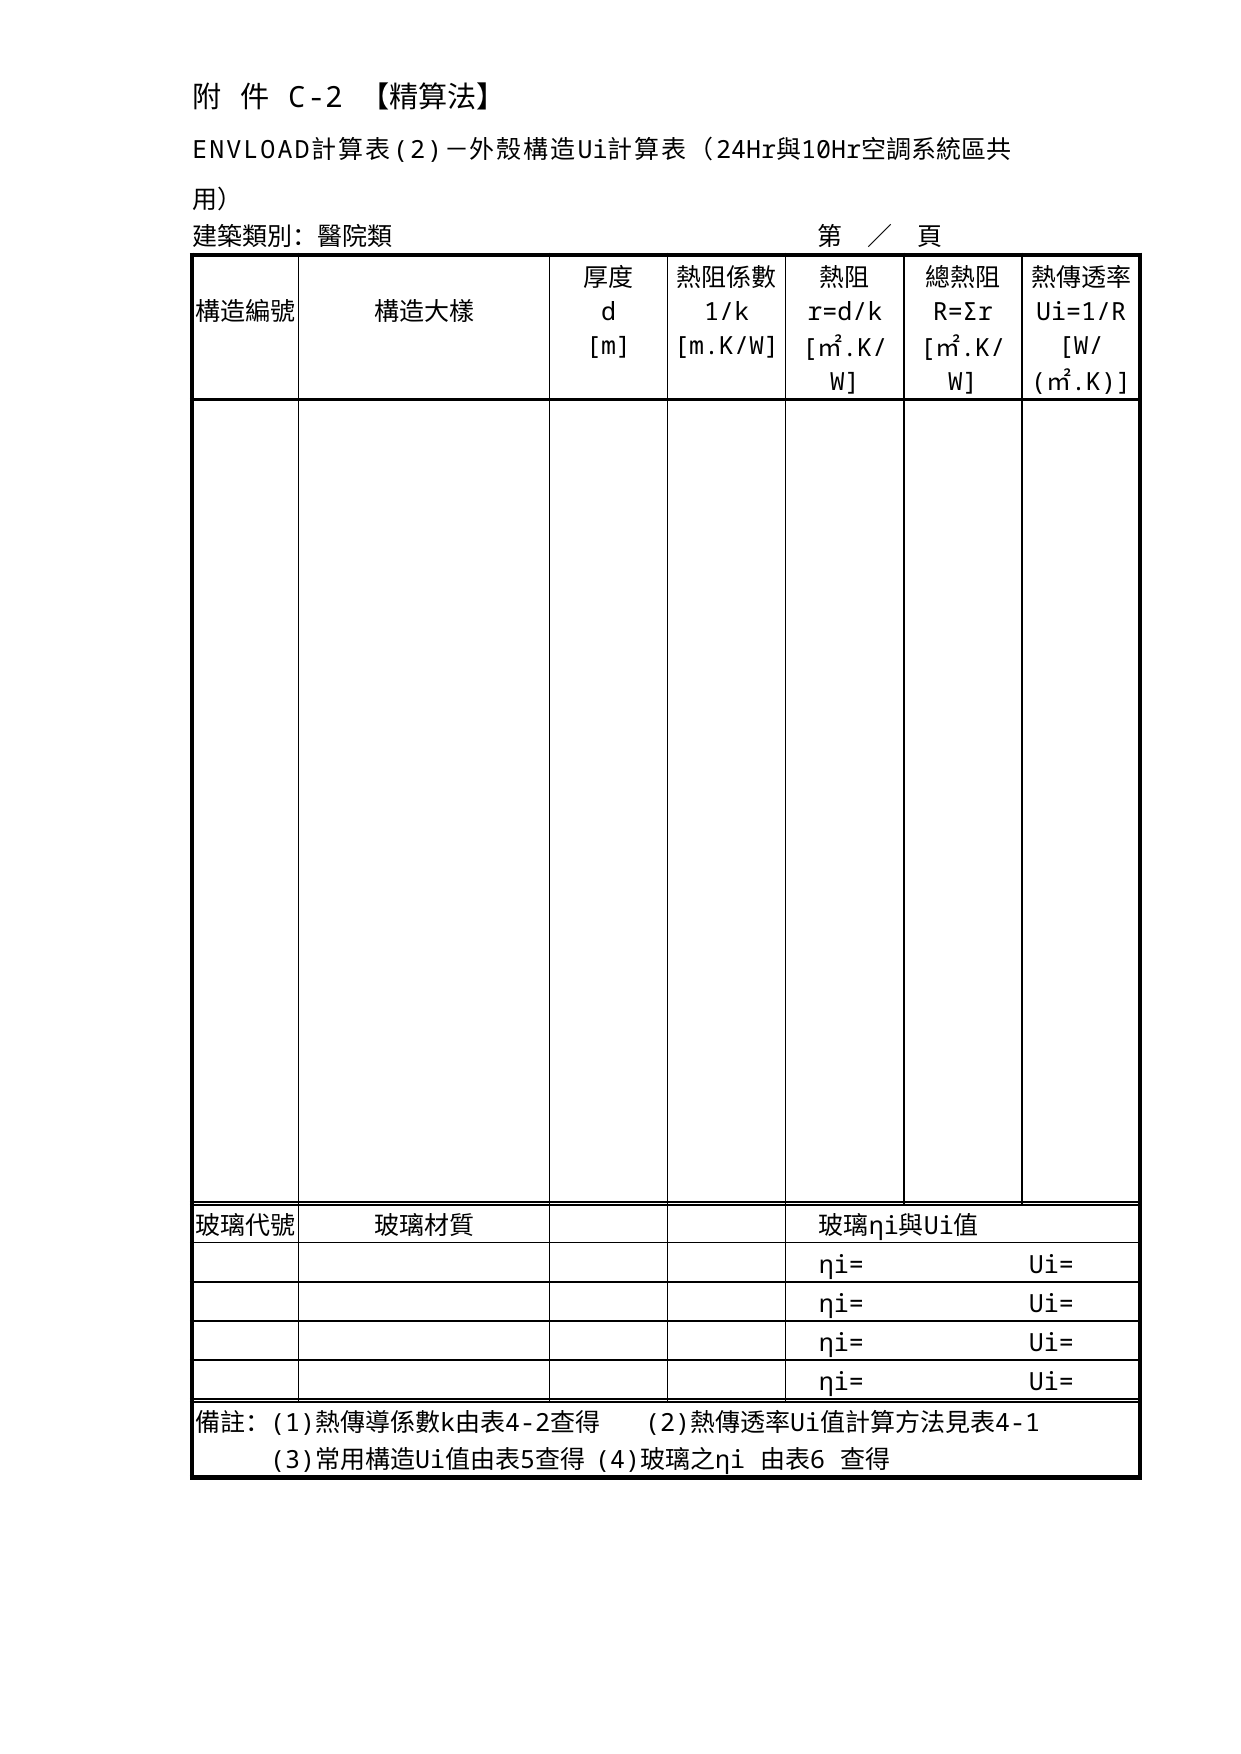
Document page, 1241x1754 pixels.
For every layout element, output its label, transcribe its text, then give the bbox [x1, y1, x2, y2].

table_cell [786, 401, 903, 451]
table_cell [786, 701, 903, 751]
table_cell [786, 1101, 903, 1151]
table_cell [299, 751, 549, 801]
table_header 構造大樣 [299, 257, 549, 398]
table_cell [194, 1243, 298, 1281]
table_cell [299, 1001, 549, 1051]
table_cell [550, 951, 667, 1001]
table_cell [194, 451, 298, 501]
table_cell [668, 1151, 785, 1201]
table_cell [194, 851, 298, 901]
table_cell [1023, 451, 1138, 501]
table_cell [299, 901, 549, 951]
table_cell [299, 851, 549, 901]
table_cell [905, 451, 1021, 501]
table_cell [194, 1283, 298, 1320]
table_cell [786, 551, 903, 601]
table_cell [668, 751, 785, 801]
table_cell [550, 1001, 667, 1051]
table_cell [1023, 851, 1138, 901]
table_cell [668, 451, 785, 501]
table_cell 玻璃材質 [299, 1206, 549, 1242]
table_cell [668, 1001, 785, 1051]
table_cell [1023, 651, 1138, 701]
table_cell [668, 801, 785, 851]
table_cell [550, 801, 667, 851]
table_cell 玻璃代號 [194, 1206, 298, 1242]
table_cell [194, 951, 298, 1001]
table_cell [194, 401, 298, 451]
table_cell [299, 601, 549, 651]
table_cell [550, 651, 667, 701]
table_cell [905, 801, 1021, 851]
table_cell [1023, 1151, 1138, 1201]
table_cell ηi= Ui= [786, 1361, 1138, 1398]
table_cell [786, 451, 903, 501]
text ENVLOAD計算表(2)－外殼構造Ui計算表（24Hr與10Hr空調系統區共用） [192, 116, 1048, 216]
table_cell [550, 1101, 667, 1151]
table_cell [550, 451, 667, 501]
table_cell [194, 1151, 298, 1201]
table_cell [905, 901, 1021, 951]
table_cell [299, 1322, 549, 1359]
table_cell [194, 1361, 298, 1398]
table_cell [299, 801, 549, 851]
table_cell ηi= Ui= [786, 1322, 1138, 1359]
table_cell [194, 751, 298, 801]
table_cell [905, 851, 1021, 901]
table_cell [905, 701, 1021, 751]
table_cell [1023, 751, 1138, 801]
table_cell [194, 651, 298, 701]
table_cell [786, 951, 903, 1001]
table_cell [194, 801, 298, 851]
table_cell [550, 1243, 667, 1281]
table_cell [194, 501, 298, 551]
table_cell [668, 651, 785, 701]
table_cell [786, 1001, 903, 1051]
table_cell [1023, 701, 1138, 751]
table_cell [299, 401, 549, 451]
text 附 件 C-2 【精算法】 [192, 74, 1048, 116]
table_cell [550, 401, 667, 451]
table_cell [299, 1283, 549, 1320]
table_cell [786, 1151, 903, 1201]
table_cell [786, 751, 903, 801]
table_cell [1023, 1101, 1138, 1151]
table_cell [299, 1151, 549, 1201]
table_cell [668, 551, 785, 601]
table_header 厚度 d [m] [550, 257, 667, 398]
table_cell 備註：(1)熱傳導係數k由表4-2查得 (2)熱傳透率Ui值計算方法見表4-1 (3)常用構造Ui值由表5查得 (4)玻璃之ηi 由表6 查得 [194, 1403, 1138, 1475]
table_cell [194, 551, 298, 601]
table_cell [905, 651, 1021, 701]
table_header 總熱阻 R=Σr [㎡.K/W] [905, 257, 1021, 398]
table_cell [1023, 801, 1138, 851]
table_cell [905, 1101, 1021, 1151]
table_cell [905, 601, 1021, 651]
table_cell [668, 501, 785, 551]
table_cell [668, 1322, 785, 1359]
table_cell [550, 1322, 667, 1359]
table_header 熱阻 r=d/k [㎡.K/W] [786, 257, 903, 398]
table_cell [299, 551, 549, 601]
table_cell [550, 1361, 667, 1398]
table_cell [668, 601, 785, 651]
table_cell [299, 1361, 549, 1398]
table_cell [668, 1101, 785, 1151]
table_cell [786, 851, 903, 901]
table_cell [668, 1361, 785, 1398]
table_cell [786, 1051, 903, 1101]
table_cell [194, 1101, 298, 1151]
table_cell [668, 951, 785, 1001]
table_cell [668, 701, 785, 751]
table_cell [1023, 401, 1138, 451]
table_cell [299, 1101, 549, 1151]
table_header 構造編號 [194, 257, 298, 398]
table_cell [194, 701, 298, 751]
table_cell [668, 401, 785, 451]
table_cell [550, 751, 667, 801]
table_cell [550, 1283, 667, 1320]
table_cell [905, 1051, 1021, 1101]
table_cell ηi= Ui= [786, 1243, 1138, 1281]
table_cell [786, 901, 903, 951]
table_cell [550, 1051, 667, 1101]
table_cell [786, 501, 903, 551]
table_cell [550, 601, 667, 651]
table_cell [1023, 901, 1138, 951]
table_cell [905, 1001, 1021, 1051]
table_cell [299, 701, 549, 751]
table_cell [905, 751, 1021, 801]
table_cell 玻璃ηi與Ui值 [786, 1206, 1138, 1242]
table_cell [299, 951, 549, 1001]
table_cell [668, 851, 785, 901]
table_cell [194, 1001, 298, 1051]
table_cell [1023, 1051, 1138, 1101]
table_cell [786, 801, 903, 851]
table_cell [668, 901, 785, 951]
table_cell [299, 1051, 549, 1101]
table_cell [550, 551, 667, 601]
table_cell [905, 1151, 1021, 1201]
table_cell [905, 551, 1021, 601]
table_cell [668, 1243, 785, 1281]
table_cell [194, 1051, 298, 1101]
table_cell [194, 1322, 298, 1359]
table_cell [299, 651, 549, 701]
table_cell [299, 501, 549, 551]
table_cell [668, 1283, 785, 1320]
table_cell [1023, 551, 1138, 601]
table_cell [1023, 1001, 1138, 1051]
table_cell ηi= Ui= [786, 1283, 1138, 1320]
table_header 熱阻係數 1/k [m.K/W] [668, 257, 785, 398]
table_cell [550, 1206, 667, 1242]
table_cell [786, 601, 903, 651]
table_cell [668, 1051, 785, 1101]
table_cell [550, 501, 667, 551]
table_cell [1023, 951, 1138, 1001]
table_cell [550, 901, 667, 951]
table_cell [194, 601, 298, 651]
table_cell [905, 501, 1021, 551]
text 建築類別：醫院類 第 ／ 頁 [192, 216, 1048, 252]
table_cell [550, 701, 667, 751]
table_header 熱傳透率 Ui=1/R [W/(㎡.K)] [1023, 257, 1138, 398]
table_cell [668, 1206, 785, 1242]
table_cell [550, 851, 667, 901]
table_cell [550, 1151, 667, 1201]
table_cell [905, 951, 1021, 1001]
table_cell [194, 901, 298, 951]
table_cell [1023, 501, 1138, 551]
table_cell [905, 401, 1021, 451]
table_cell [299, 451, 549, 501]
table_cell [786, 651, 903, 701]
table_cell [1023, 601, 1138, 651]
table_cell [299, 1243, 549, 1281]
